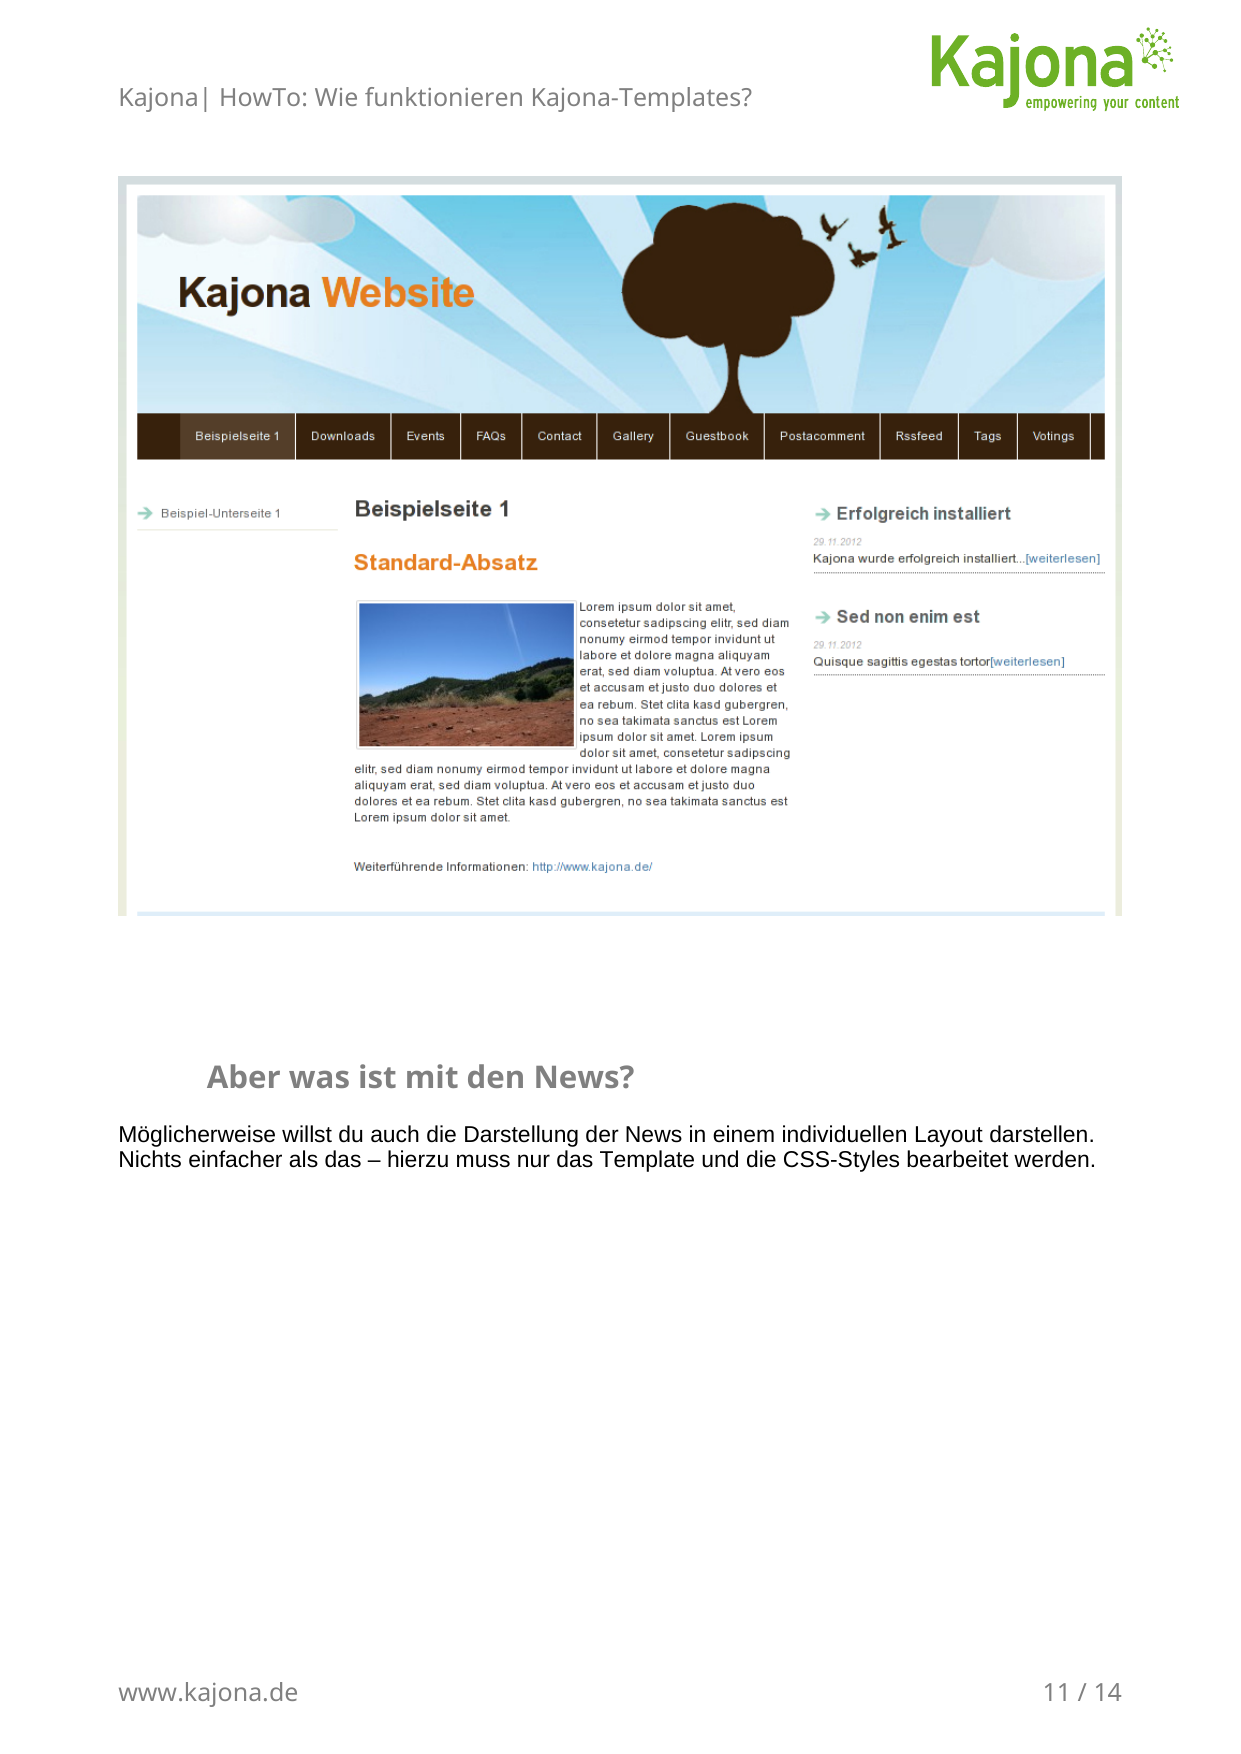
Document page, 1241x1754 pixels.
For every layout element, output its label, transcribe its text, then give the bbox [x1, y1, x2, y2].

text Möglicherweise willst du auch die Darstellung der News in einem individuellen Layout darstellen. Nichts einfacher als das – hierzu muss nur das Template und die CSS-Styles bearbeitet werden. [118, 1121, 1122, 1173]
subtitle Aber was ist mit den News? [118, 1055, 1122, 1097]
picture [118, 176, 1122, 916]
